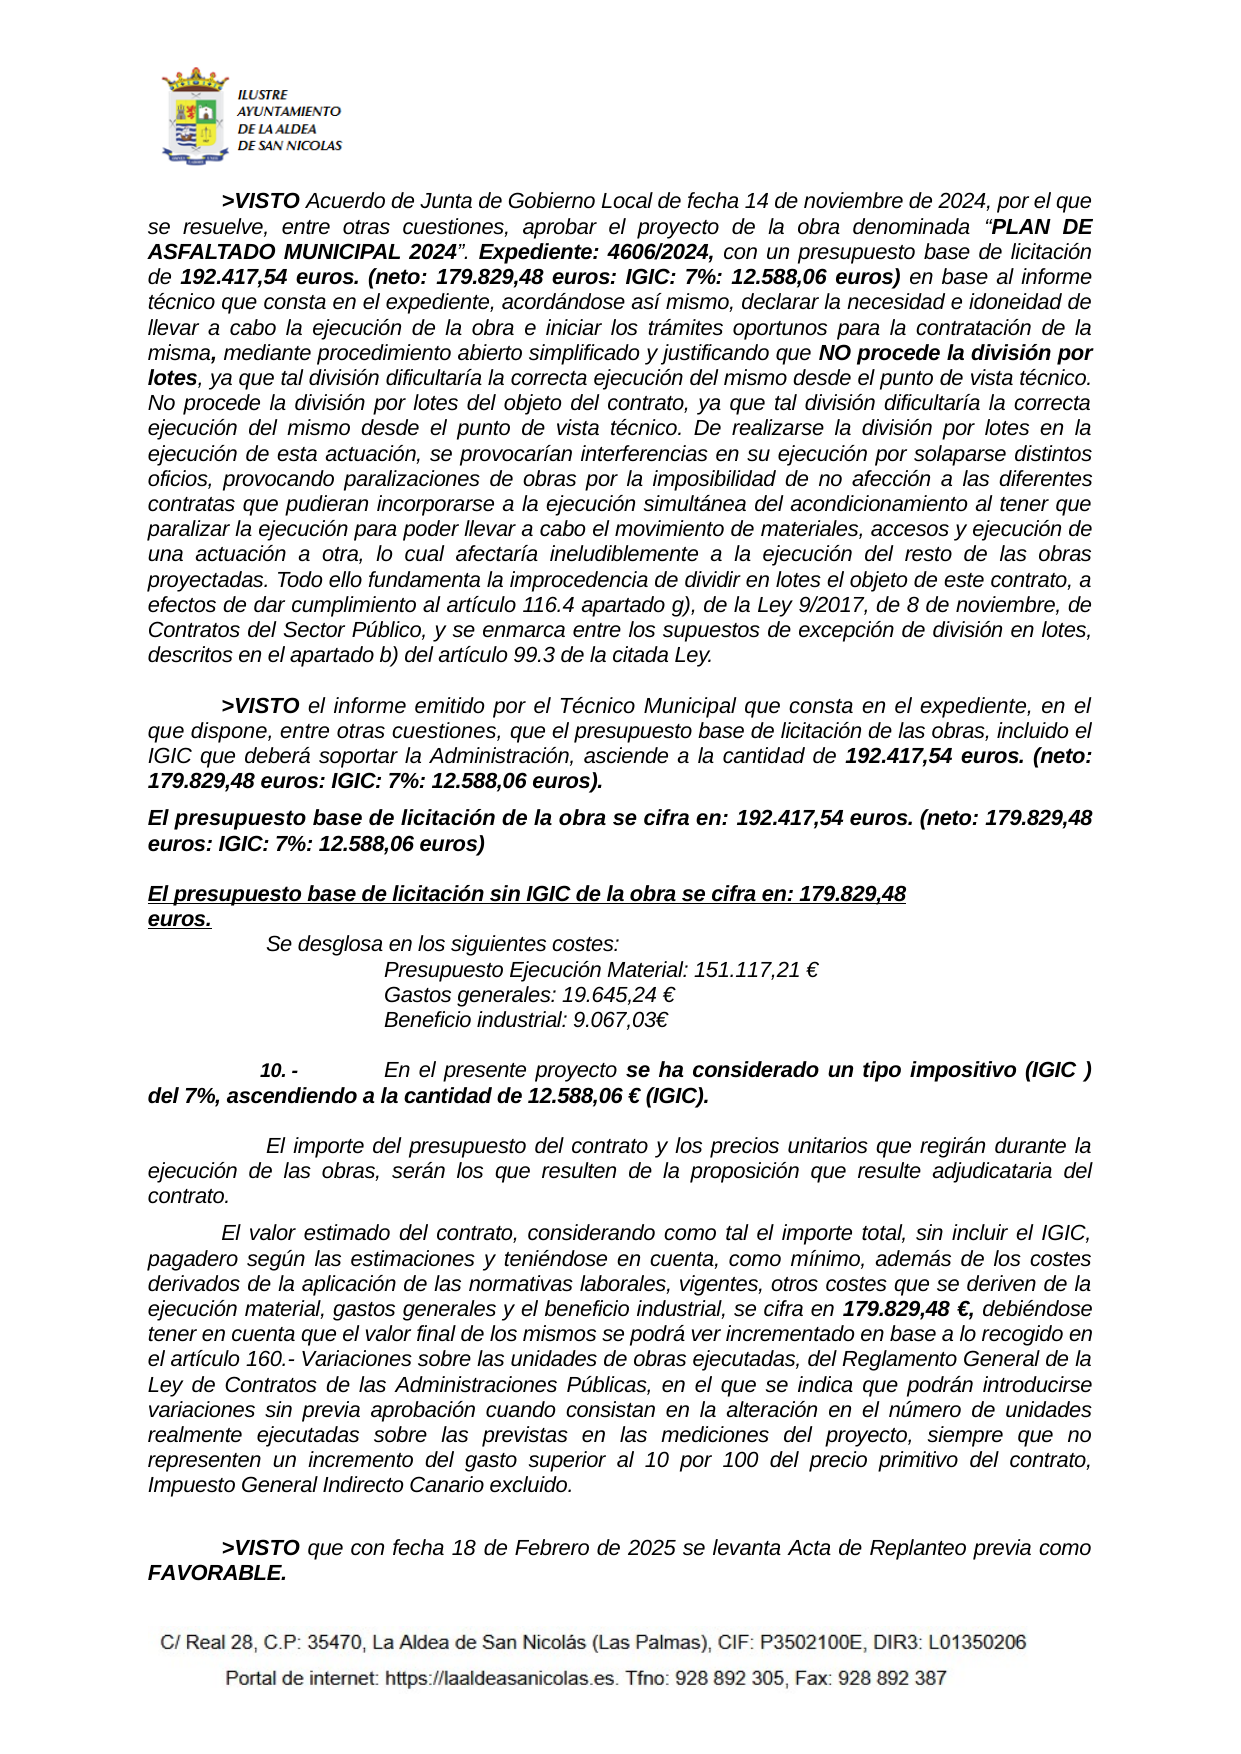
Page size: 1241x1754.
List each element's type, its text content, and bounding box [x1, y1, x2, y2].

text >VISTO que con fecha 18 de Febrero de 2025 se levanta Acta de Replanteo previa como FAVORABLE. [148, 1534, 1093, 1585]
picture [148, 59, 358, 173]
list En el presente proyecto se ha considerado un tipo impositivo (IGIC ) del 7%, ascendiendo a la cantidad de 12.588,06 € (IGIC). [148, 1057, 1093, 1108]
list El presupuesto base de licitación sin IGIC de la obra se cifra en: 179.829,48 [148, 881, 1093, 906]
text >VISTO Acuerdo de Junta de Gobierno Local de fecha 14 de noviembre de 2024, por el que se resuelve, entre otras cuestiones, aprobar el proyecto de la obra denominada “PLAN DE ASFALTADO MUNICIPAL 2024”. Expediente: 4606/2024, con un presupuesto base de licitación de 192.417,54 euros. (neto: 179.829,48 euros: IGIC: 7%: 12.588,06 euros) en base al informe técnico que consta en el expediente, acordándose así mismo, declarar la necesidad e idoneidad de llevar a cabo la ejecución de la obra e iniciar los trámites oportunos para la contratación de la misma, mediante procedimiento abierto simplificado y justificando que NO procede la división por lotes, ya que tal división dificultaría la correcta ejecución del mismo desde el punto de vista técnico. No procede la división por lotes del objeto del contrato, ya que tal división dificultaría la correcta ejecución del mismo desde el punto de vista técnico. De realizarse la división por lotes en la ejecución de esta actuación, se provocarían interferencias en su ejecución por solaparse distintos oficios, provocando paralizaciones de obras por la imposibilidad de no afección a las diferentes contratas que pudieran incorporarse a la ejecución simultánea del acondicionamiento al tener que paralizar la ejecución para poder llevar a cabo el movimiento de materiales, accesos y ejecución de una actuación a otra, lo cual afectaría ineludiblemente a la ejecución del resto de las obras proyectadas. Todo ello fundamenta la improcedencia de dividir en lotes el objeto de este contrato, a efectos de dar cumplimiento al artículo 116.4 apartado g), de la Ley 9/2017, de 8 de noviembre, de Contratos del Sector Público, y se enmarca entre los supuestos de excepción de división en lotes, descritos en el apartado b) del artículo 99.3 de la citada Ley. [148, 188, 1093, 667]
text Se desglosa en los siguientes costes: [148, 931, 1093, 956]
text Presupuesto Ejecución Material: 151.117,21 € [148, 956, 1093, 982]
text >VISTO el informe emitido por el Técnico Municipal que consta en el expediente, en el que dispone, entre otras cuestiones, que el presupuesto base de licitación de las obras, incluido el IGIC que deberá soportar la Administración, asciende a la cantidad de 192.417,54 euros. (neto: 179.829,48 euros: IGIC: 7%: 12.588,06 euros). [148, 693, 1093, 793]
text El valor estimado del contrato, considerando como tal el importe total, sin incluir el IGIC, pagadero según las estimaciones y teniéndose en cuenta, como mínimo, además de los costes derivados de la aplicación de las normativas laborales, vigentes, otros costes que se deriven de la ejecución material, gastos generales y el beneficio industrial, se cifra en 179.829,48 €, debiéndose tener en cuenta que el valor final de los mismos se podrá ver incrementado en base a lo recogido en el artículo 160.- Variaciones sobre las unidades de obras ejecutadas, del Reglamento General de la Ley de Contratos de las Administraciones Públicas, en el que se indica que podrán introducirse variaciones sin previa aprobación cuando consistan en la alteración en el número de unidades realmente ejecutadas sobre las previstas en las mediciones del proyecto, siempre que no representen un incremento del gasto superior al 10 por 100 del precio primitivo del contrato, Impuesto General Indirecto Canario excluido. [148, 1220, 1093, 1498]
text Gastos generales: 19.645,24 € [148, 982, 1093, 1007]
text El presupuesto base de licitación de la obra se cifra en: 192.417,54 euros. (neto: 179.829,48 euros: IGIC: 7%: 12.588,06 euros) [148, 805, 1093, 856]
picture [148, 1626, 1034, 1694]
text Beneficio industrial: 9.067,03€ [148, 1007, 1093, 1032]
text El importe del presupuesto del contrato y los precios unitarios que regirán durante la ejecución de las obras, serán los que resulten de la proposición que resulte adjudicataria del contrato. [148, 1133, 1093, 1208]
text euros. [148, 906, 1093, 931]
